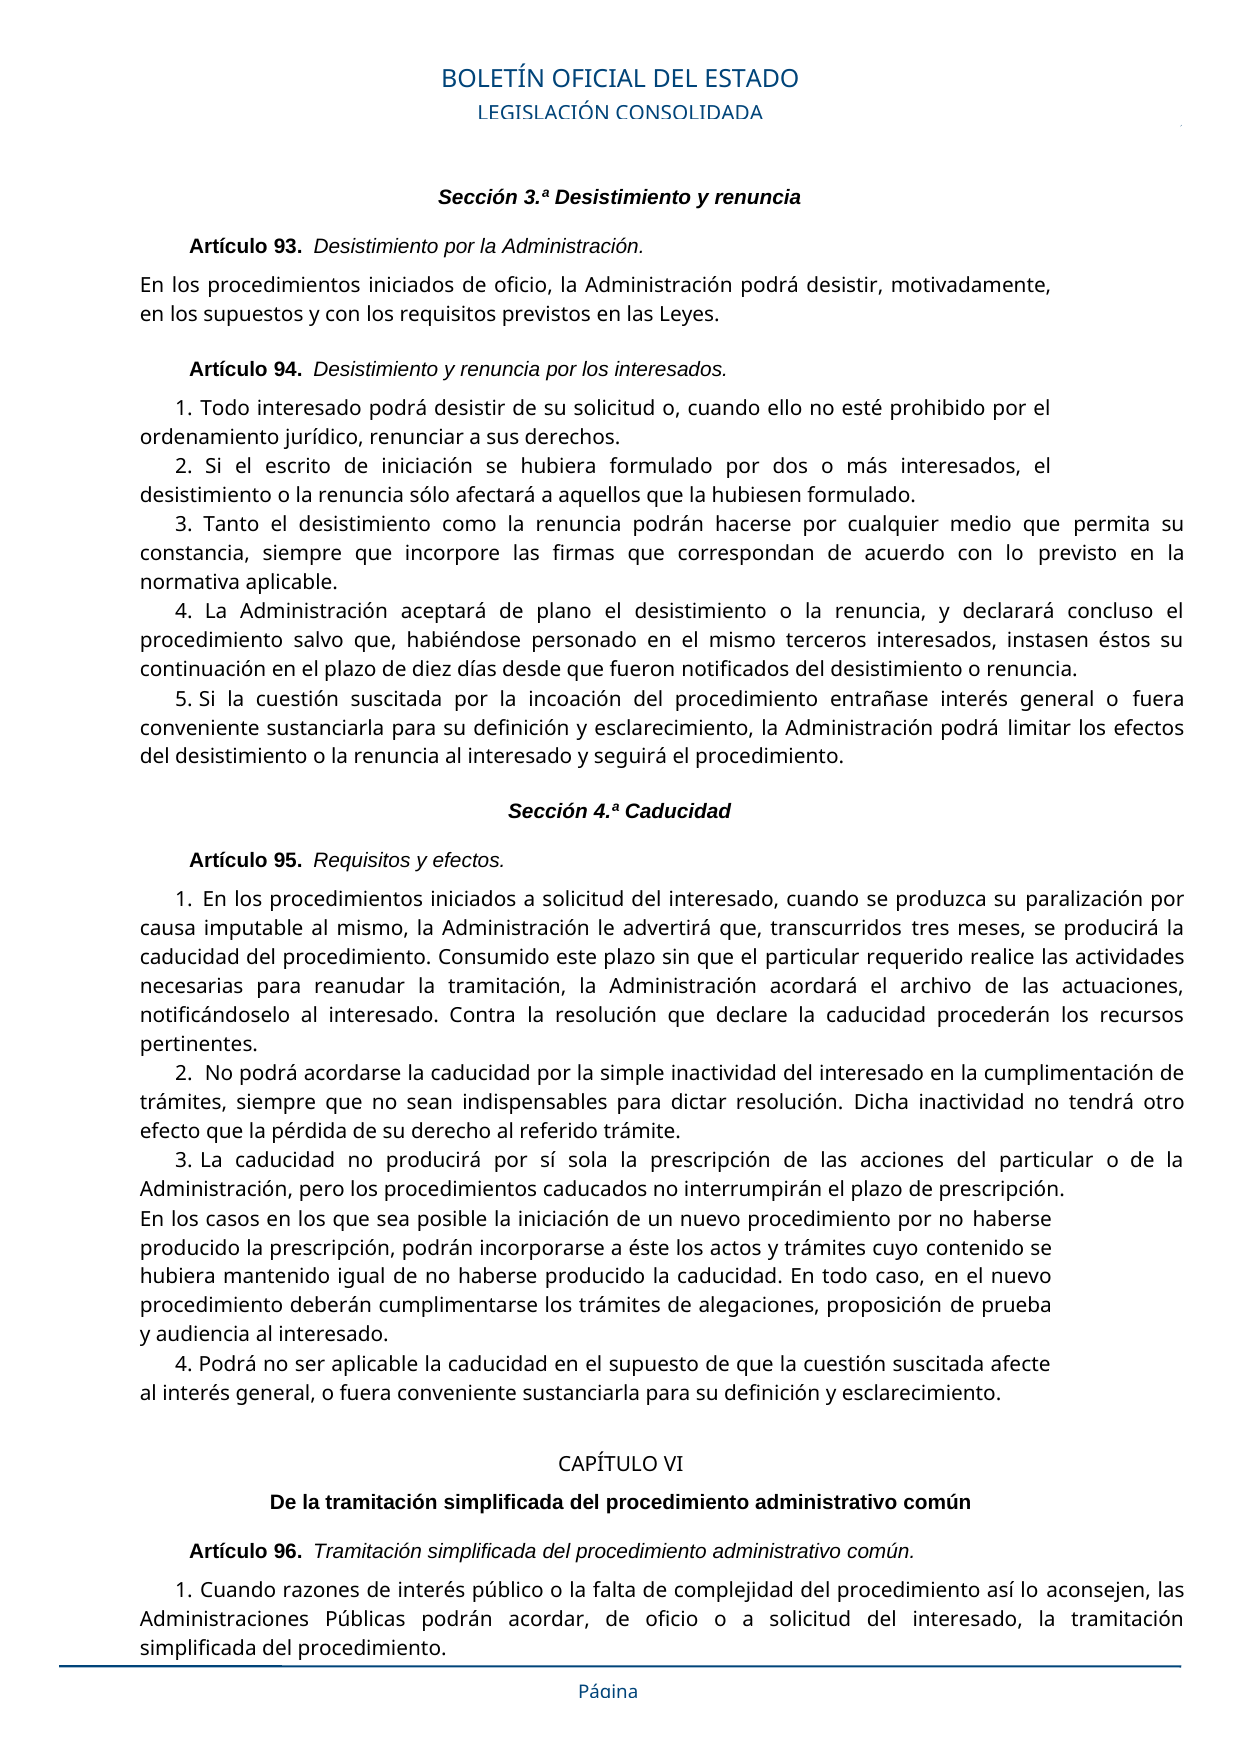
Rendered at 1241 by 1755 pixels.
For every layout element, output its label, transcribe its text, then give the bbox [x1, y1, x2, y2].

list Si el escrito de iniciación se hubiera formulado por dos o más interesados, el desistimiento o la renuncia sólo afectará a aquellos que la hubiesen formulado. [139, 451, 1052, 509]
text Artículo 94. Desistimiento y renuncia por los interesados. [189, 356, 1184, 380]
text Artículo 96. Tramitación simplificada del procedimiento administrativo común. [189, 1539, 1184, 1563]
list Todo interesado podrá desistir de su solicitud o, cuando ello no esté prohibido por el ordenamiento jurídico, renunciar a sus derechos. [139, 393, 1051, 451]
text En los casos en los que sea posible la iniciación de un nuevo procedimiento por no haberse producido la prescripción, podrán incorporarse a éste los actos y trámites cuyo contenido se hubiera mantenido igual de no haberse producido la caducidad. En todo caso, en el nuevo procedimiento deberán cumplimentarse los trámites de alegaciones, proposición de prueba y audiencia al interesado. [139, 1204, 1052, 1348]
subtitle Sección 3.ª Desistimiento y renuncia [347, 185, 894, 209]
text Artículo 93. Desistimiento por la Administración. [189, 234, 1184, 258]
list La Administración aceptará de plano el desistimiento o la renuncia, y declarará concluso el procedimiento salvo que, habiéndose personado en el mismo terceros interesados, instasen éstos su continuación en el plazo de diez días desde que fueron notificados del desistimiento o renuncia. [139, 597, 1184, 683]
text Artículo 95. Requisitos y efectos. [189, 847, 1184, 871]
list Si la cuestión suscitada por la incoación del procedimiento entrañase interés general o fuera conveniente sustanciarla para su definición y esclarecimiento, la Administración podrá limitar los efectos del desistimiento o la renuncia al interesado y seguirá el procedimiento. [139, 684, 1184, 770]
list No podrá acordarse la caducidad por la simple inactividad del interesado en la cumplimentación de trámites, siempre que no sean indispensables para dictar resolución. Dicha inactividad no tendrá otro efecto que la pérdida de su derecho al referido trámite. [139, 1058, 1184, 1145]
text CAPÍTULO VI [368, 1449, 872, 1477]
list Cuando razones de interés público o la falta de complejidad del procedimiento así lo aconsejen, las Administraciones Públicas podrán acordar, de oficio o a solicitud del interesado, la tramitación simplificada del procedimiento. [139, 1576, 1184, 1662]
subtitle Sección 4.ª Caducidad [368, 799, 872, 823]
list La caducidad no producirá por sí sola la prescripción de las acciones del particular o de la Administración, pero los procedimientos caducados no interrumpirán el plazo de prescripción. [139, 1146, 1184, 1203]
list En los procedimientos iniciados a solicitud del interesado, cuando se produzca su paralización por causa imputable al mismo, la Administración le advertirá que, transcurridos tres meses, se producirá la caducidad del procedimiento. Consumido este plazo sin que el particular requerido realice las actividades necesarias para reanudar la tramitación, la Administración acordará el archivo de las actuaciones, notificándoselo al interesado. Contra la resolución que declare la caducidad procederán los recursos pertinentes. [139, 884, 1184, 1057]
list Podrá no ser aplicable la caducidad en el supuesto de que la cuestión suscitada afecte al interés general, o fuera conveniente sustanciarla para su definición y esclarecimiento. [139, 1349, 1052, 1406]
subtitle De la tramitación simplificada del procedimiento administrativo común [224, 1490, 1017, 1514]
text En los procedimientos iniciados de oficio, la Administración podrá desistir, motivadamente, en los supuestos y con los requisitos previstos en las Leyes. [139, 271, 1052, 328]
list Tanto el desistimiento como la renuncia podrán hacerse por cualquier medio que permita su constancia, siempre que incorpore las firmas que correspondan de acuerdo con lo previsto en la normativa aplicable. [139, 509, 1184, 596]
